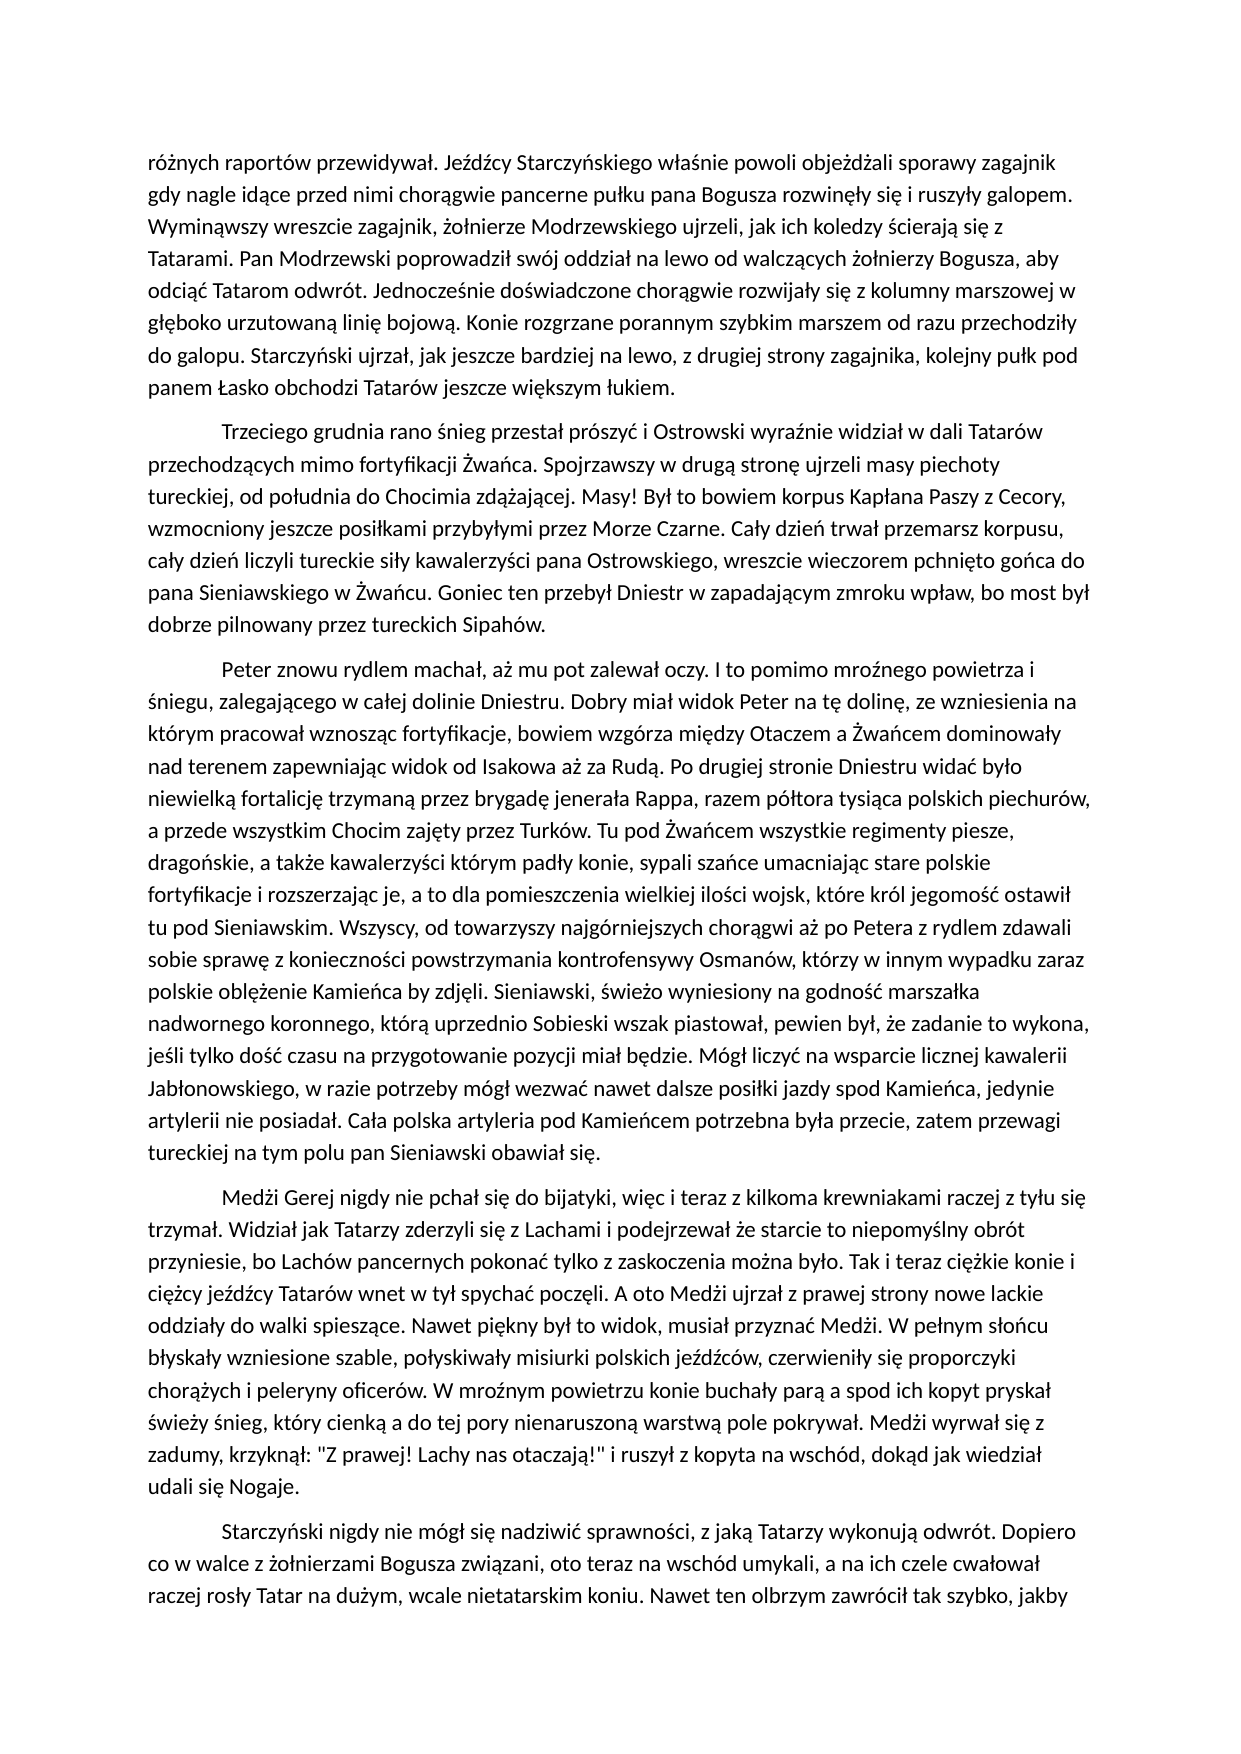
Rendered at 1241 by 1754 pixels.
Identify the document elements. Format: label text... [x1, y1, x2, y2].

text różnych raportów przewidywał. Jeźdźcy Starczyńskiego właśnie powoli objeżdżali sporawy zagajnik gdy nagle idące przed nimi chorągwie pancerne pułku pana Bogusza rozwinęły się i ruszyły galopem. Wyminąwszy wreszcie zagajnik, żołnierze Modrzewskiego ujrzeli, jak ich koledzy ścierają się z Tatarami. Pan Modrzewski poprowadził swój oddział na lewo od walczących żołnierzy Bogusza, aby odciąć Tatarom odwrót. Jednocześnie doświadczone chorągwie rozwijały się z kolumny marszowej w głęboko urzutowaną linię bojową. Konie rozgrzane porannym szybkim marszem od razu przechodziły do galopu. Starczyński ujrzał, jak jeszcze bardziej na lewo, z drugiej strony zagajnika, kolejny pułk pod panem Łasko obchodzi Tatarów jeszcze większym łukiem. [148, 148, 1093, 401]
text Trzeciego grudnia rano śnieg przestał prószyć i Ostrowski wyraźnie widział w dali Tatarów przechodzących mimo fortyfikacji Żwańca. Spojrzawszy w drugą stronę ujrzeli masy piechoty tureckiej, od południa do Chocimia zdążającej. Masy! Był to bowiem korpus Kapłana Paszy z Cecory, wzmocniony jeszcze posiłkami przybyłymi przez Morze Czarne. Cały dzień trwał przemarsz korpusu, cały dzień liczyli tureckie siły kawalerzyści pana Ostrowskiego, wreszcie wieczorem pchnięto gońca do pana Sieniawskiego w Żwańcu. Goniec ten przebył Dniestr w zapadającym zmroku wpław, bo most był dobrze pilnowany przez tureckich Sipahów. [148, 417, 1093, 639]
text Starczyński nigdy nie mógł się nadziwić sprawności, z jaką Tatarzy wykonują odwrót. Dopiero co w walce z żołnierzami Bogusza związani, oto teraz na wschód umykali, a na ich czele cwałował raczej rosły Tatar na dużym, wcale nietatarskim koniu. Nawet ten olbrzym zawrócił tak szybko, jakby [148, 1517, 1093, 1609]
text Peter znowu rydlem machał, aż mu pot zalewał oczy. I to pomimo mroźnego powietrza i śniegu, zalegającego w całej dolinie Dniestru. Dobry miał widok Peter na tę dolinę, ze wzniesienia na którym pracował wznosząc fortyfikacje, bowiem wzgórza między Otaczem a Żwańcem dominowały nad terenem zapewniając widok od Isakowa aż za Rudą. Po drugiej stronie Dniestru widać było niewielką fortalicję trzymaną przez brygadę jenerała Rappa, razem półtora tysiąca polskich piechurów, a przede wszystkim Chocim zajęty przez Turków. Tu pod Żwańcem wszystkie regimenty piesze, dragońskie, a także kawalerzyści którym padły konie, sypali szańce umacniając stare polskie fortyfikacje i rozszerzając je, a to dla pomieszczenia wielkiej ilości wojsk, które król jegomość ostawił tu pod Sieniawskim. Wszyscy, od towarzyszy najgórniejszych chorągwi aż po Petera z rydlem zdawali sobie sprawę z konieczności powstrzymania kontrofensywy Osmanów, którzy w innym wypadku zaraz polskie oblężenie Kamieńca by zdjęli. Sieniawski, świeżo wyniesiony na godność marszałka nadwornego koronnego, którą uprzednio Sobieski wszak piastował, pewien był, że zadanie to wykona, jeśli tylko dość czasu na przygotowanie pozycji miał będzie. Mógł liczyć na wsparcie licznej kawalerii Jabłonowskiego, w razie potrzeby mógł wezwać nawet dalsze posiłki jazdy spod Kamieńca, jedynie artylerii nie posiadał. Cała polska artyleria pod Kamieńcem potrzebna była przecie, zatem przewagi tureckiej na tym polu pan Sieniawski obawiał się. [148, 655, 1093, 1166]
text Medżi Gerej nigdy nie pchał się do bijatyki, więc i teraz z kilkoma krewniakami raczej z tyłu się trzymał. Widział jak Tatarzy zderzyli się z Lachami i podejrzewał że starcie to niepomyślny obrót przyniesie, bo Lachów pancernych pokonać tylko z zaskoczenia można było. Tak i teraz ciężkie konie i ciężcy jeźdźcy Tatarów wnet w tył spychać poczęli. A oto Medżi ujrzał z prawej strony nowe lackie oddziały do walki spieszące. Nawet piękny był to widok, musiał przyznać Medżi. W pełnym słońcu błyskały wzniesione szable, połyskiwały misiurki polskich jeźdźców, czerwieniły się proporczyki chorążych i peleryny oficerów. W mroźnym powietrzu konie buchały parą a spod ich kopyt pryskał świeży śnieg, który cienką a do tej pory nienaruszoną warstwą pole pokrywał. Medżi wyrwał się z zadumy, krzyknął: "Z prawej! Lachy nas otaczają!" i ruszył z kopyta na wschód, dokąd jak wiedział udali się Nogaje. [148, 1183, 1093, 1500]
